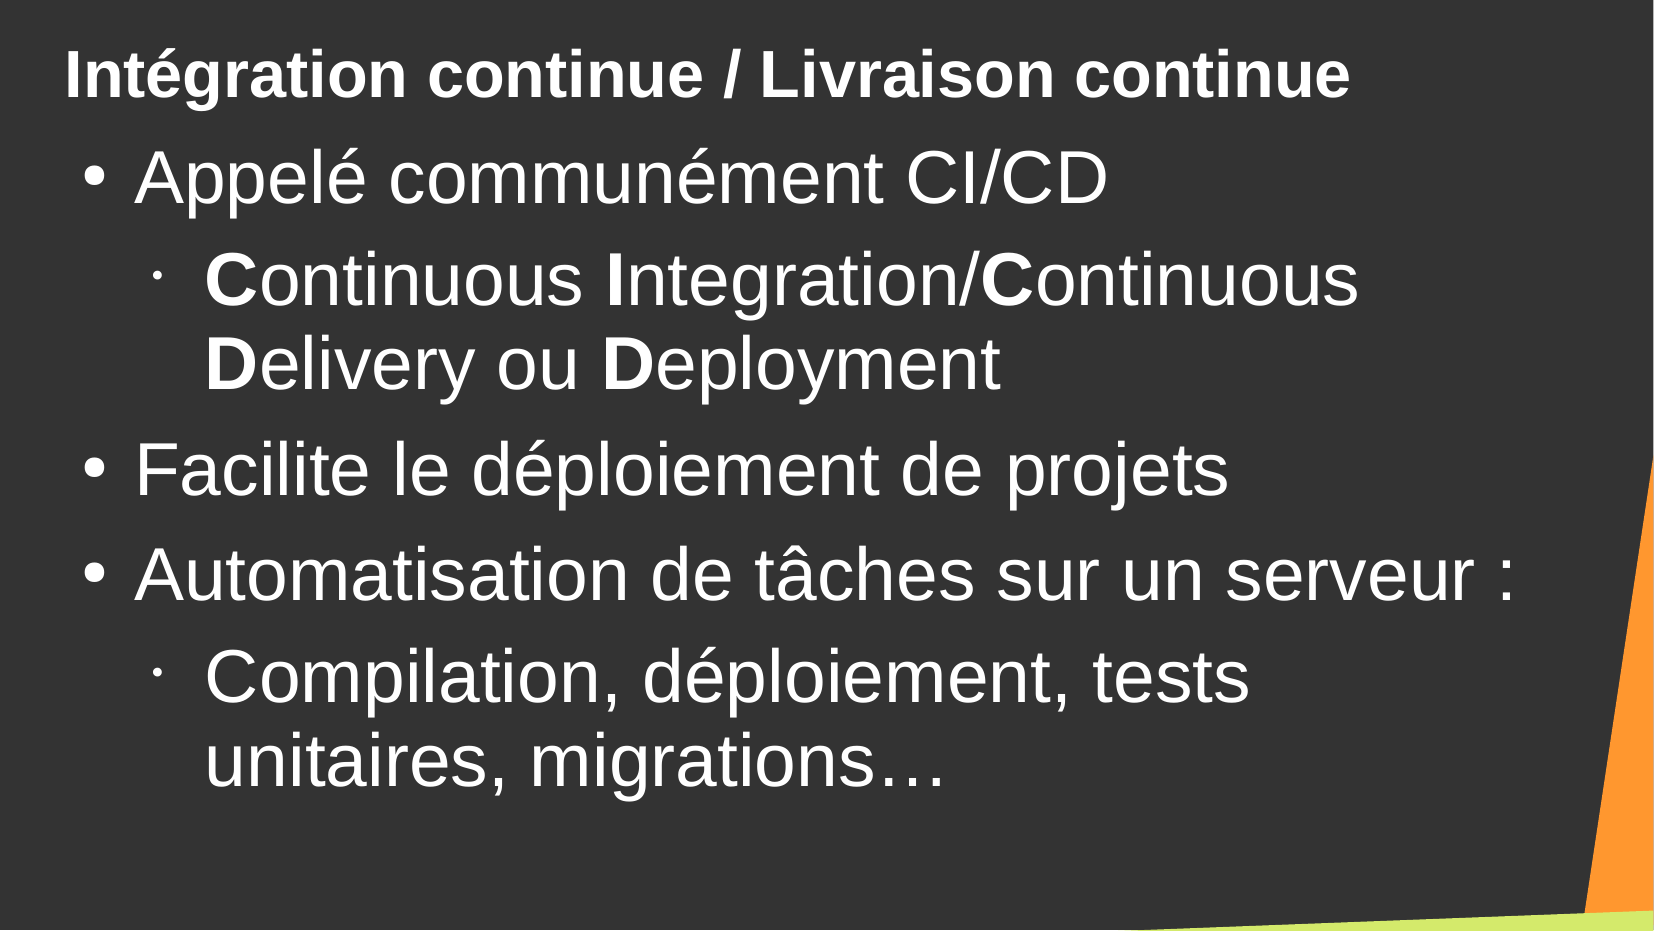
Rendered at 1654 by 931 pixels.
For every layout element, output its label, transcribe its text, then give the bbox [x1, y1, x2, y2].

list Appelé communément CI/CD Continuous Integration/Continuous Delivery ou Deployment Facilite le déploiement de projets Automatisation de tâches sur un serveur : Compilation, déploiement, tests unitaires, migrations… [63, 135, 1542, 851]
text_box [1118, 451, 1654, 931]
title Intégration continue / Livraison continue [64, 37, 1388, 115]
